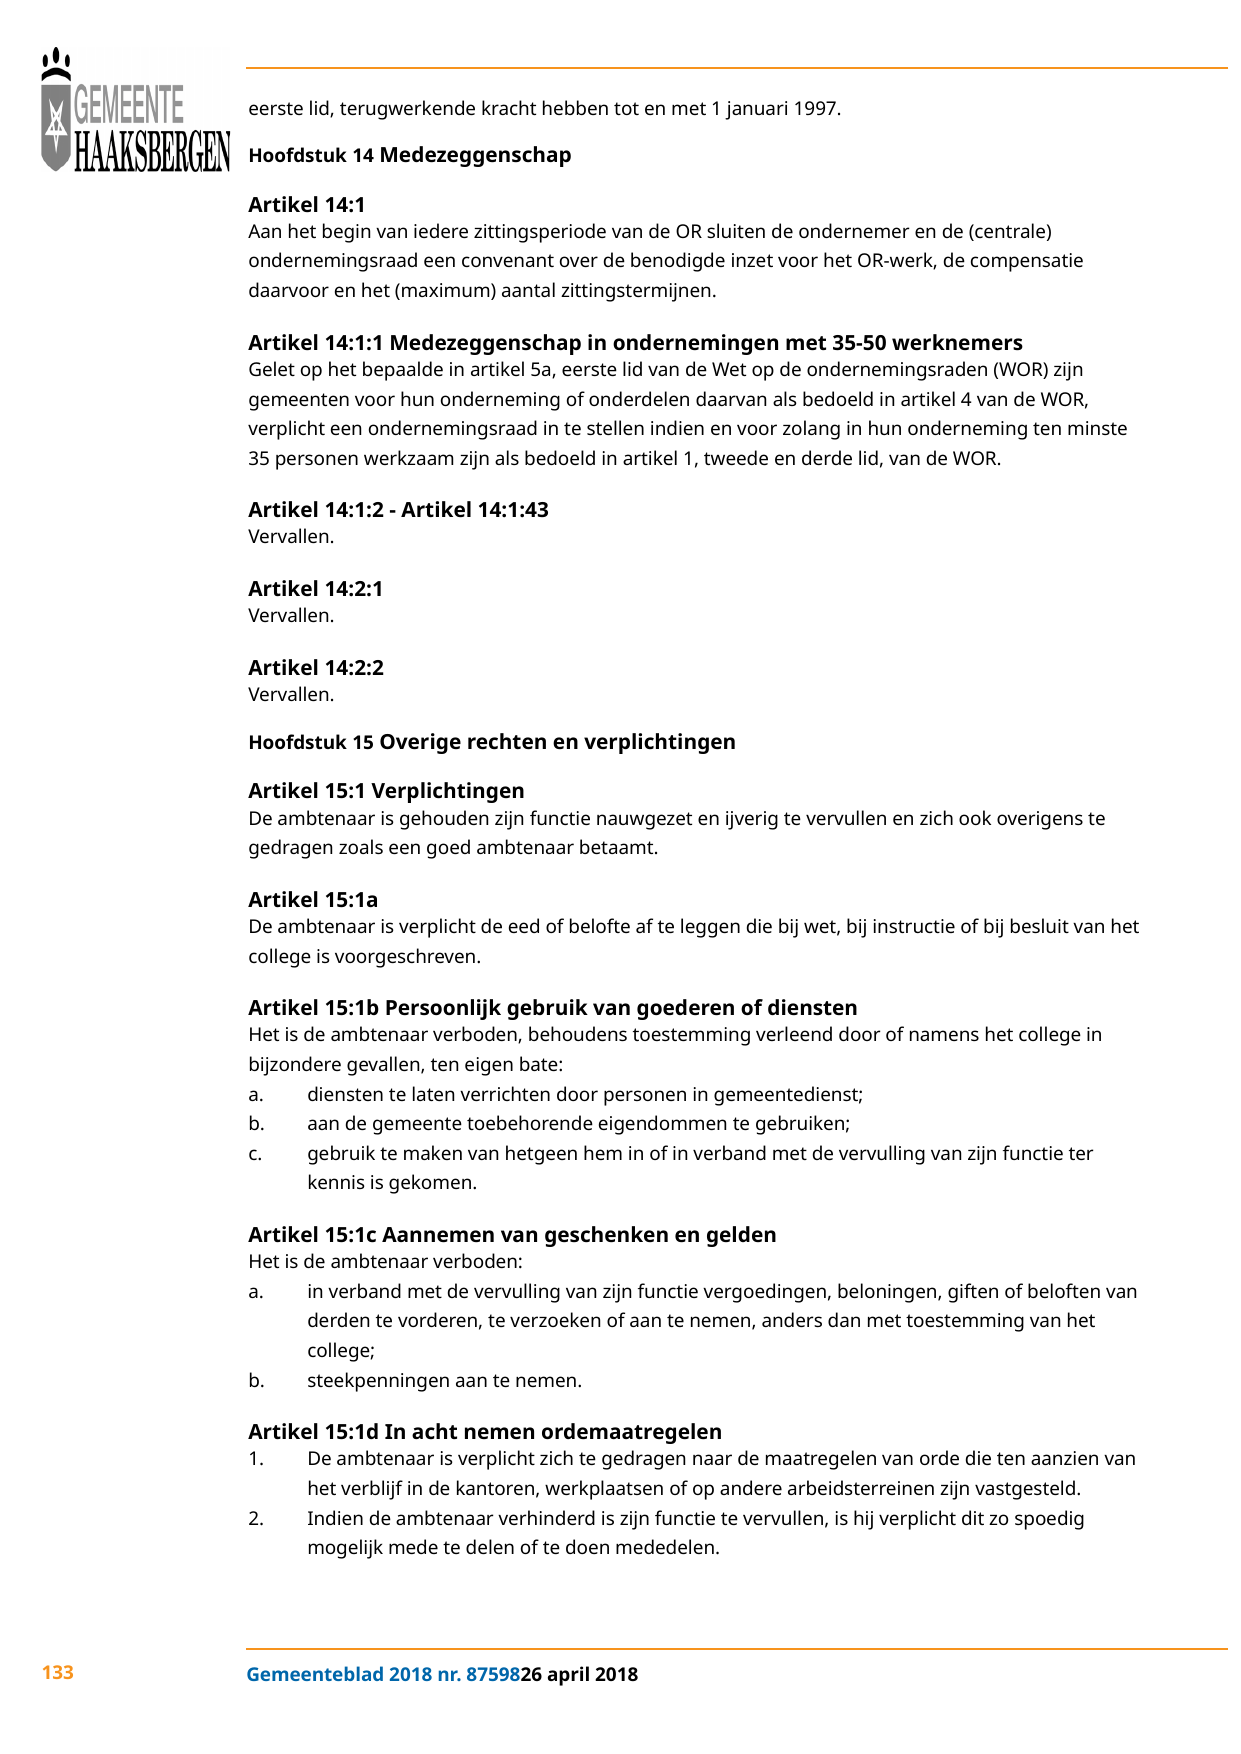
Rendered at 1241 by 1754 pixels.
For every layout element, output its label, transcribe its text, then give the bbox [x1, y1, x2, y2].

text Artikel 14:1:1 Medezeggenschap in ondernemingen met 35-50 werknemers [248, 328, 1152, 356]
text Artikel 14:2:1 [248, 574, 1152, 603]
list in verband met de vervulling van zijn functie vergoedingen, beloningen, giften of beloften van derden te vorderen, te verzoeken of aan te nemen, anders dan met toestemming van het college; [248, 1278, 1152, 1363]
list steekpenningen aan te nemen. [248, 1367, 1152, 1392]
text Vervallen. [248, 524, 1152, 549]
text Artikel 15:1b Persoonlijk gebruik van goederen of diensten [248, 993, 1152, 1022]
text De ambtenaar is gehouden zijn functie nauwgezet en ijverig te vervullen en zich ook overigens te gedragen zoals een goed ambtenaar betaamt. [248, 805, 1152, 860]
text Vervallen. [248, 681, 1152, 707]
list De ambtenaar is verplicht zich te gedragen naar de maatregelen van orde die ten aanzien van het verblijf in de kantoren, werkplaatsen of op andere arbeidsterreinen zijn vastgesteld. [248, 1446, 1152, 1501]
text De ambtenaar is verplicht de eed of belofte af te leggen die bij wet, bij instructie of bij besluit van het college is voorgeschreven. [248, 913, 1152, 968]
text Het is de ambtenaar verboden: [248, 1248, 1152, 1274]
text Artikel 14:1 [248, 190, 1152, 218]
text Aan het begin van iedere zittingsperiode van de OR sluiten de ondernemer en de (centrale) ondernemingsraad een convenant over de benodigde inzet voor het OR-werk, de compensatie daarvoor en het (maximum) aantal zittingstermijnen. [248, 218, 1152, 303]
text eerste lid, terugwerkende kracht hebben tot en met 1 januari 1997. [248, 95, 1152, 121]
text Gelet op het bepaalde in artikel 5a, eerste lid van de Wet op de ondernemingsraden (WOR) zijn gemeenten voor hun onderneming of onderdelen daarvan als bedoeld in artikel 4 van de WOR, verplicht een ondernemingsraad in te stellen indien en voor zolang in hun onderneming ten minste 35 personen werkzaam zijn als bedoeld in artikel 1, tweede en derde lid, van de WOR. [248, 356, 1152, 471]
text Artikel 15:1 Verplichtingen [248, 776, 1152, 805]
list diensten te laten verrichten door personen in gemeentedienst; [248, 1081, 1152, 1107]
list Indien de ambtenaar verhinderd is zijn functie te vervullen, is hij verplicht dit zo spoedig mogelijk mede te delen of te doen mededelen. [248, 1505, 1152, 1560]
text Artikel 15:1d In acht nemen ordemaatregelen [248, 1417, 1152, 1446]
list gebruik te maken van hetgeen hem in of in verband met de vervulling van zijn functie ter kennis is gekomen. [248, 1140, 1152, 1195]
text Artikel 15:1a [248, 885, 1152, 913]
text Het is de ambtenaar verboden, behoudens toestemming verleend door of namens het college in bijzondere gevallen, ten eigen bate: [248, 1022, 1152, 1077]
text Vervallen. [248, 603, 1152, 628]
text Artikel 14:1:2 - Artikel 14:1:43 [248, 495, 1152, 524]
text Artikel 15:1c Aannemen van geschenken en gelden [248, 1220, 1152, 1248]
picture [41, 47, 231, 172]
text Artikel 14:2:2 [248, 653, 1152, 681]
text Hoofdstuk 15 Overige rechten en verplichtingen [248, 727, 1152, 756]
list aan de gemeente toebehorende eigendommen te gebruiken; [248, 1110, 1152, 1136]
text Hoofdstuk 14 Medezeggenschap [248, 140, 1152, 169]
